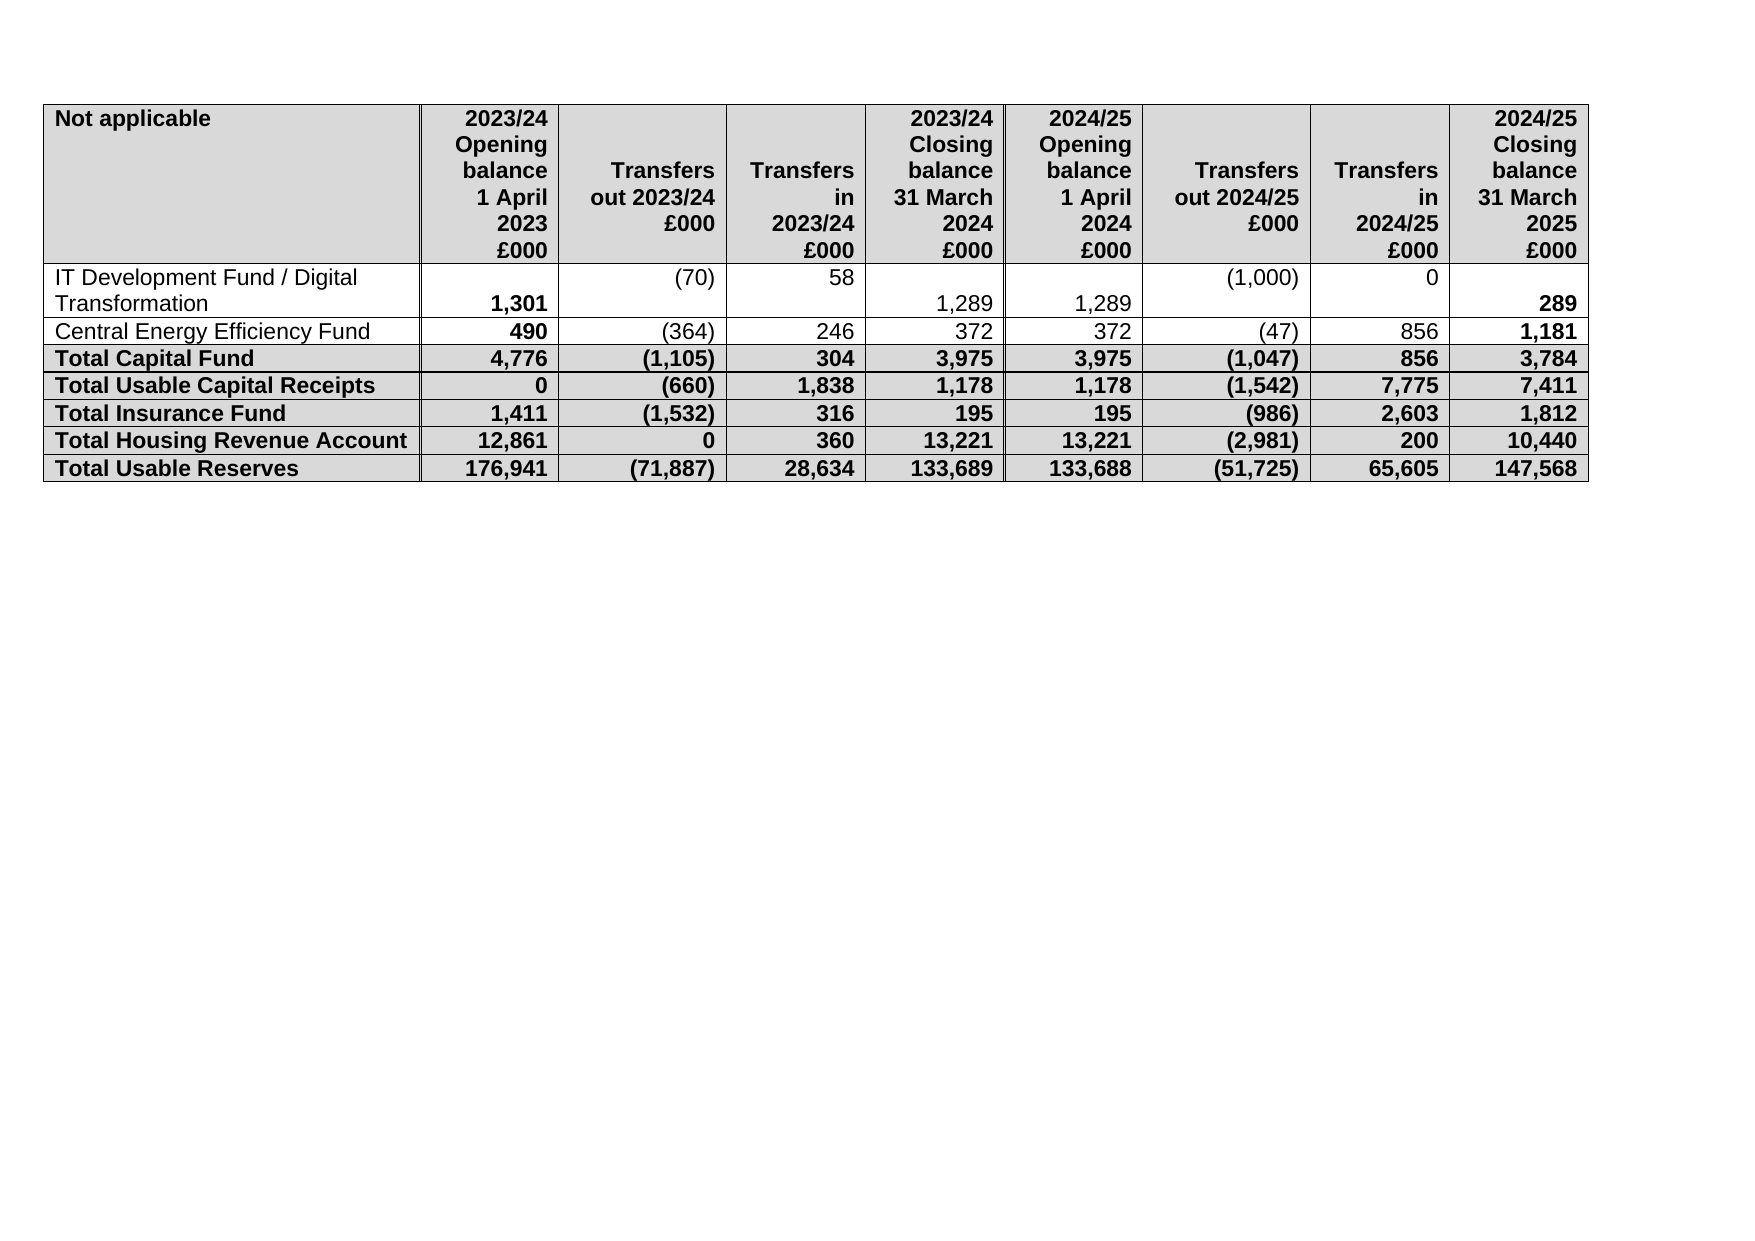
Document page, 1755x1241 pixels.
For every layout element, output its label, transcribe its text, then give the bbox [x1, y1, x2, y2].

table_cell 58 [727, 264, 865, 317]
table_cell IT Development Fund / Digital Transformation [44, 264, 419, 317]
table_cell 372 [866, 318, 1003, 344]
table_cell 1,289 [866, 264, 1003, 317]
table_cell (660) [559, 373, 726, 399]
table_cell Total Usable Capital Receipts [44, 373, 419, 399]
table_cell 1,812 [1450, 400, 1588, 426]
table_cell 13,221 [866, 427, 1003, 454]
table_cell 4,776 [422, 345, 558, 371]
table_cell 12,861 [422, 427, 558, 454]
table_cell 1,838 [727, 373, 865, 399]
table_cell 360 [727, 427, 865, 454]
table_header Transfers in 2023/24 £000 [727, 105, 865, 263]
table_cell 0 [559, 427, 726, 454]
table_cell 372 [1006, 318, 1142, 344]
table_cell 304 [727, 345, 865, 371]
table_cell (47) [1143, 318, 1310, 344]
table_cell 3,784 [1450, 345, 1588, 371]
table_header Transfers out 2024/25 £000 [1143, 105, 1310, 263]
table_cell (986) [1143, 400, 1310, 426]
table_cell (70) [559, 264, 726, 317]
table_cell 0 [422, 373, 558, 399]
table_cell 1,289 [1006, 264, 1142, 317]
table_cell 2,603 [1311, 400, 1449, 426]
table_cell Central Energy Efficiency Fund [44, 318, 419, 344]
table_cell (71,887) [559, 455, 726, 481]
table_cell Total Capital Fund [44, 345, 419, 371]
table_cell 856 [1311, 318, 1449, 344]
table_cell 316 [727, 400, 865, 426]
table_cell 1,178 [1006, 373, 1142, 399]
table_cell 133,689 [866, 455, 1003, 481]
table_cell 490 [422, 318, 558, 344]
table_header 2023/24 Closing balance 31 March 2024 £000 [866, 105, 1003, 263]
table_cell 289 [1450, 264, 1588, 317]
table_cell 147,568 [1450, 455, 1588, 481]
table_cell (1,047) [1143, 345, 1310, 371]
table_cell Total Insurance Fund [44, 400, 419, 426]
table_header 2024/25 Closing balance 31 March 2025 £000 [1450, 105, 1588, 263]
table_cell 7,775 [1311, 373, 1449, 399]
table_cell (1,542) [1143, 373, 1310, 399]
table_cell 7,411 [1450, 373, 1588, 399]
table_cell Total Usable Reserves [44, 455, 419, 481]
table_cell (1,000) [1143, 264, 1310, 317]
table_cell 65,605 [1311, 455, 1449, 481]
table_cell 13,221 [1006, 427, 1142, 454]
table_cell 133,688 [1006, 455, 1142, 481]
table_cell 10,440 [1450, 427, 1588, 454]
table_header 2024/25 Opening balance 1 April 2024 £000 [1006, 105, 1142, 263]
table_cell (364) [559, 318, 726, 344]
table_cell 1,301 [422, 264, 558, 317]
table_cell 3,975 [1006, 345, 1142, 371]
table_cell 200 [1311, 427, 1449, 454]
table_cell (2,981) [1143, 427, 1310, 454]
table_cell 856 [1311, 345, 1449, 371]
table_header Transfers out 2023/24 £000 [559, 105, 726, 263]
table_header 2023/24 Opening balance 1 April 2023 £000 [422, 105, 558, 263]
table_cell 195 [866, 400, 1003, 426]
table_header Not applicable [44, 105, 419, 263]
table_cell Total Housing Revenue Account [44, 427, 419, 454]
table_cell 1,181 [1450, 318, 1588, 344]
table_cell (1,105) [559, 345, 726, 371]
table_cell 246 [727, 318, 865, 344]
table_cell 176,941 [422, 455, 558, 481]
table_cell (51,725) [1143, 455, 1310, 481]
table_cell 3,975 [866, 345, 1003, 371]
table_cell 195 [1006, 400, 1142, 426]
table_cell 28,634 [727, 455, 865, 481]
table_cell (1,532) [559, 400, 726, 426]
table_cell 1,411 [422, 400, 558, 426]
table_header Transfers in 2024/25 £000 [1311, 105, 1449, 263]
table_cell 1,178 [866, 373, 1003, 399]
table_cell 0 [1311, 264, 1449, 317]
